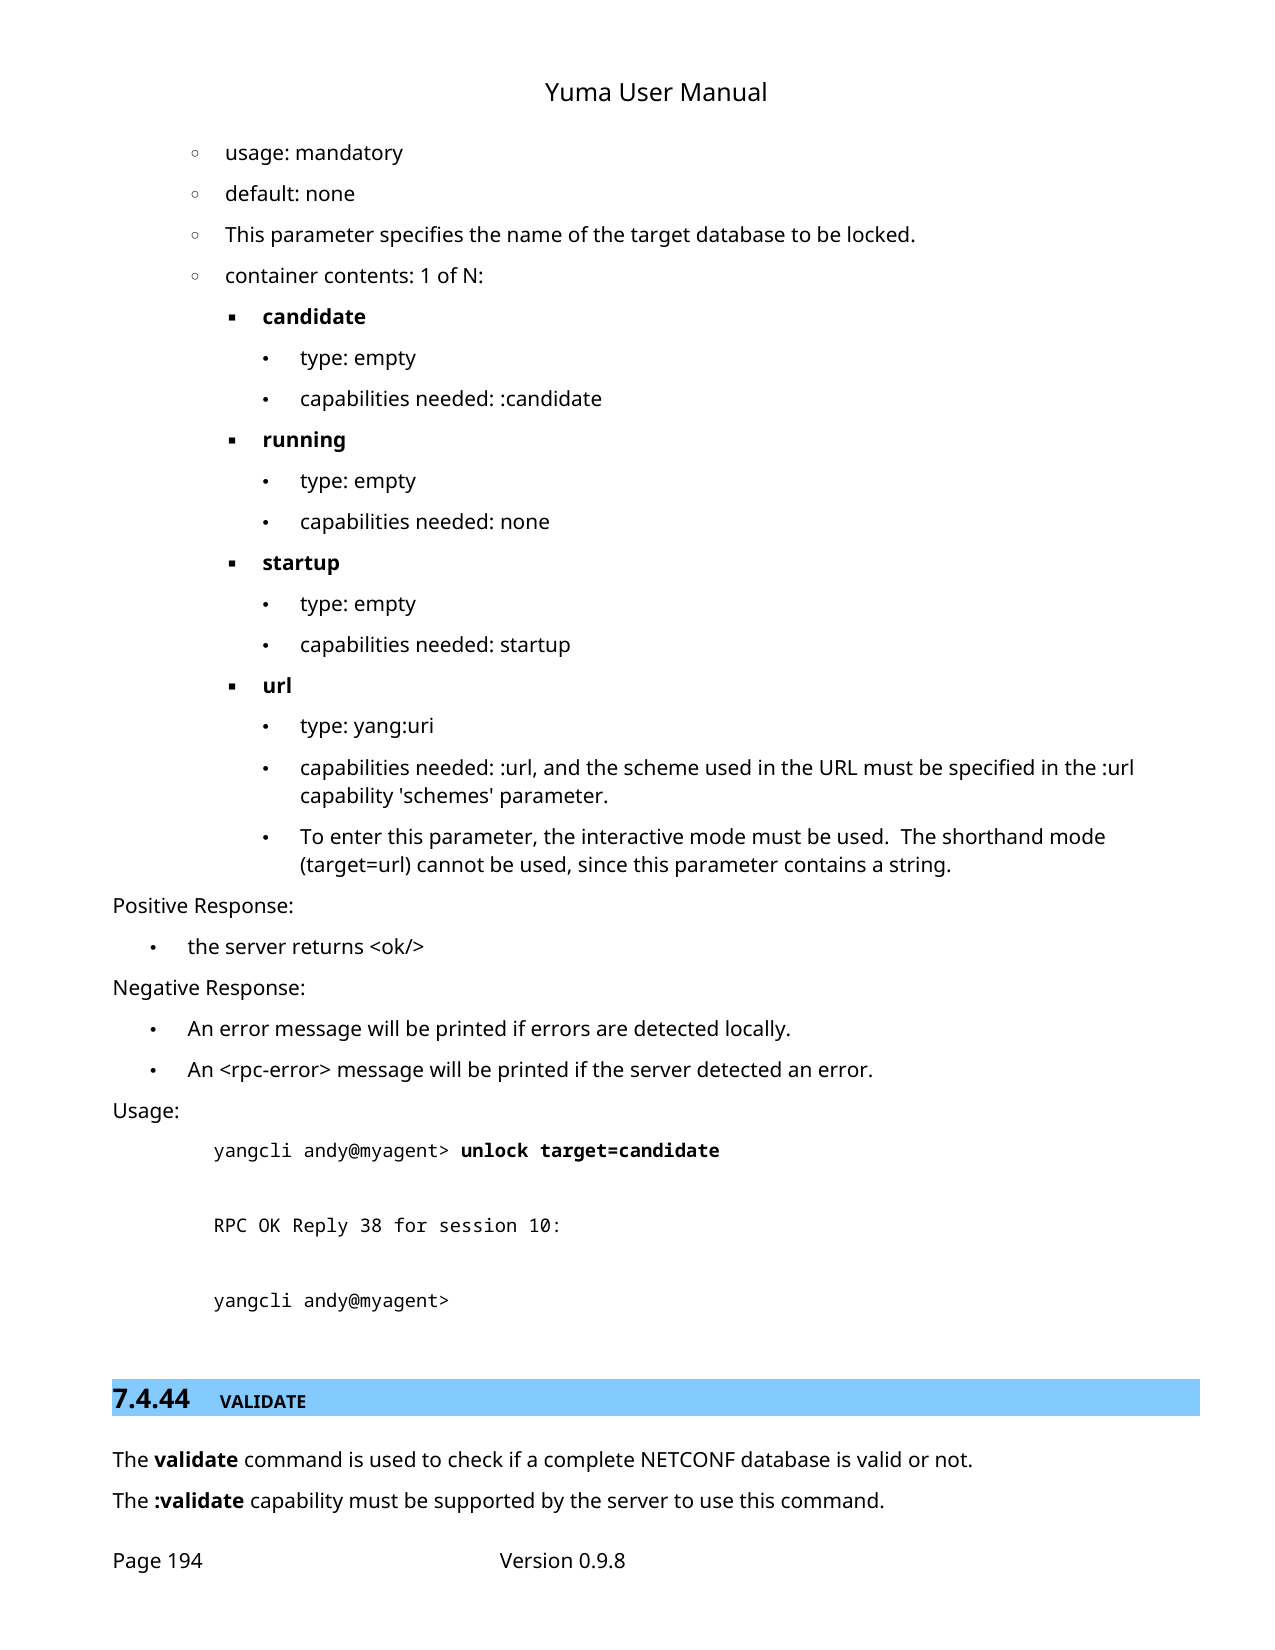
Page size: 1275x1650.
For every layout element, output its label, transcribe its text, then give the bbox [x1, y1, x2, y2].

subtitle validate [112, 1379, 1200, 1416]
list startup [225, 548, 1200, 576]
text Negative Response: [112, 973, 1200, 1002]
text yangcli andy@myagent> [139, 1287, 1200, 1312]
list usage: mandatory [187, 138, 1200, 167]
text Positive Response: [112, 891, 1200, 920]
list An error message will be printed if errors are detected locally. [150, 1014, 1200, 1043]
list default: none [187, 179, 1200, 208]
list This parameter specifies the name of the target database to be locked. [187, 220, 1200, 249]
text RPC OK Reply 38 for session 10: [139, 1212, 1200, 1237]
list type: empty [262, 343, 1200, 372]
text The :validate capability must be supported by the server to use this command. [112, 1486, 1200, 1514]
list capabilities needed: startup [262, 630, 1200, 658]
text The validate command is used to check if a complete NETCONF database is valid or not. [112, 1445, 1200, 1474]
list type: empty [262, 466, 1200, 494]
list container contents: 1 of N: [187, 261, 1200, 290]
list capabilities needed: none [262, 507, 1200, 535]
text Usage: [112, 1096, 1200, 1124]
list running [225, 425, 1200, 453]
list capabilities needed: :candidate [262, 384, 1200, 413]
list An <rpc-error> message will be printed if the server detected an error. [150, 1055, 1200, 1083]
list type: empty [262, 589, 1200, 617]
list type: yang:uri [262, 712, 1200, 740]
text yangcli andy@myagent> unlock target=candidate [139, 1137, 1200, 1162]
list To enter this parameter, the interactive mode must be used. The shorthand mode (target=url) cannot be used, since this parameter contains a string. [262, 822, 1200, 879]
list url [225, 671, 1200, 699]
list capabilities needed: :url, and the scheme used in the URL must be specified in the :url capability 'schemes' parameter. [262, 753, 1200, 809]
list candidate [225, 302, 1200, 331]
list the server returns <ok/> [150, 932, 1200, 961]
